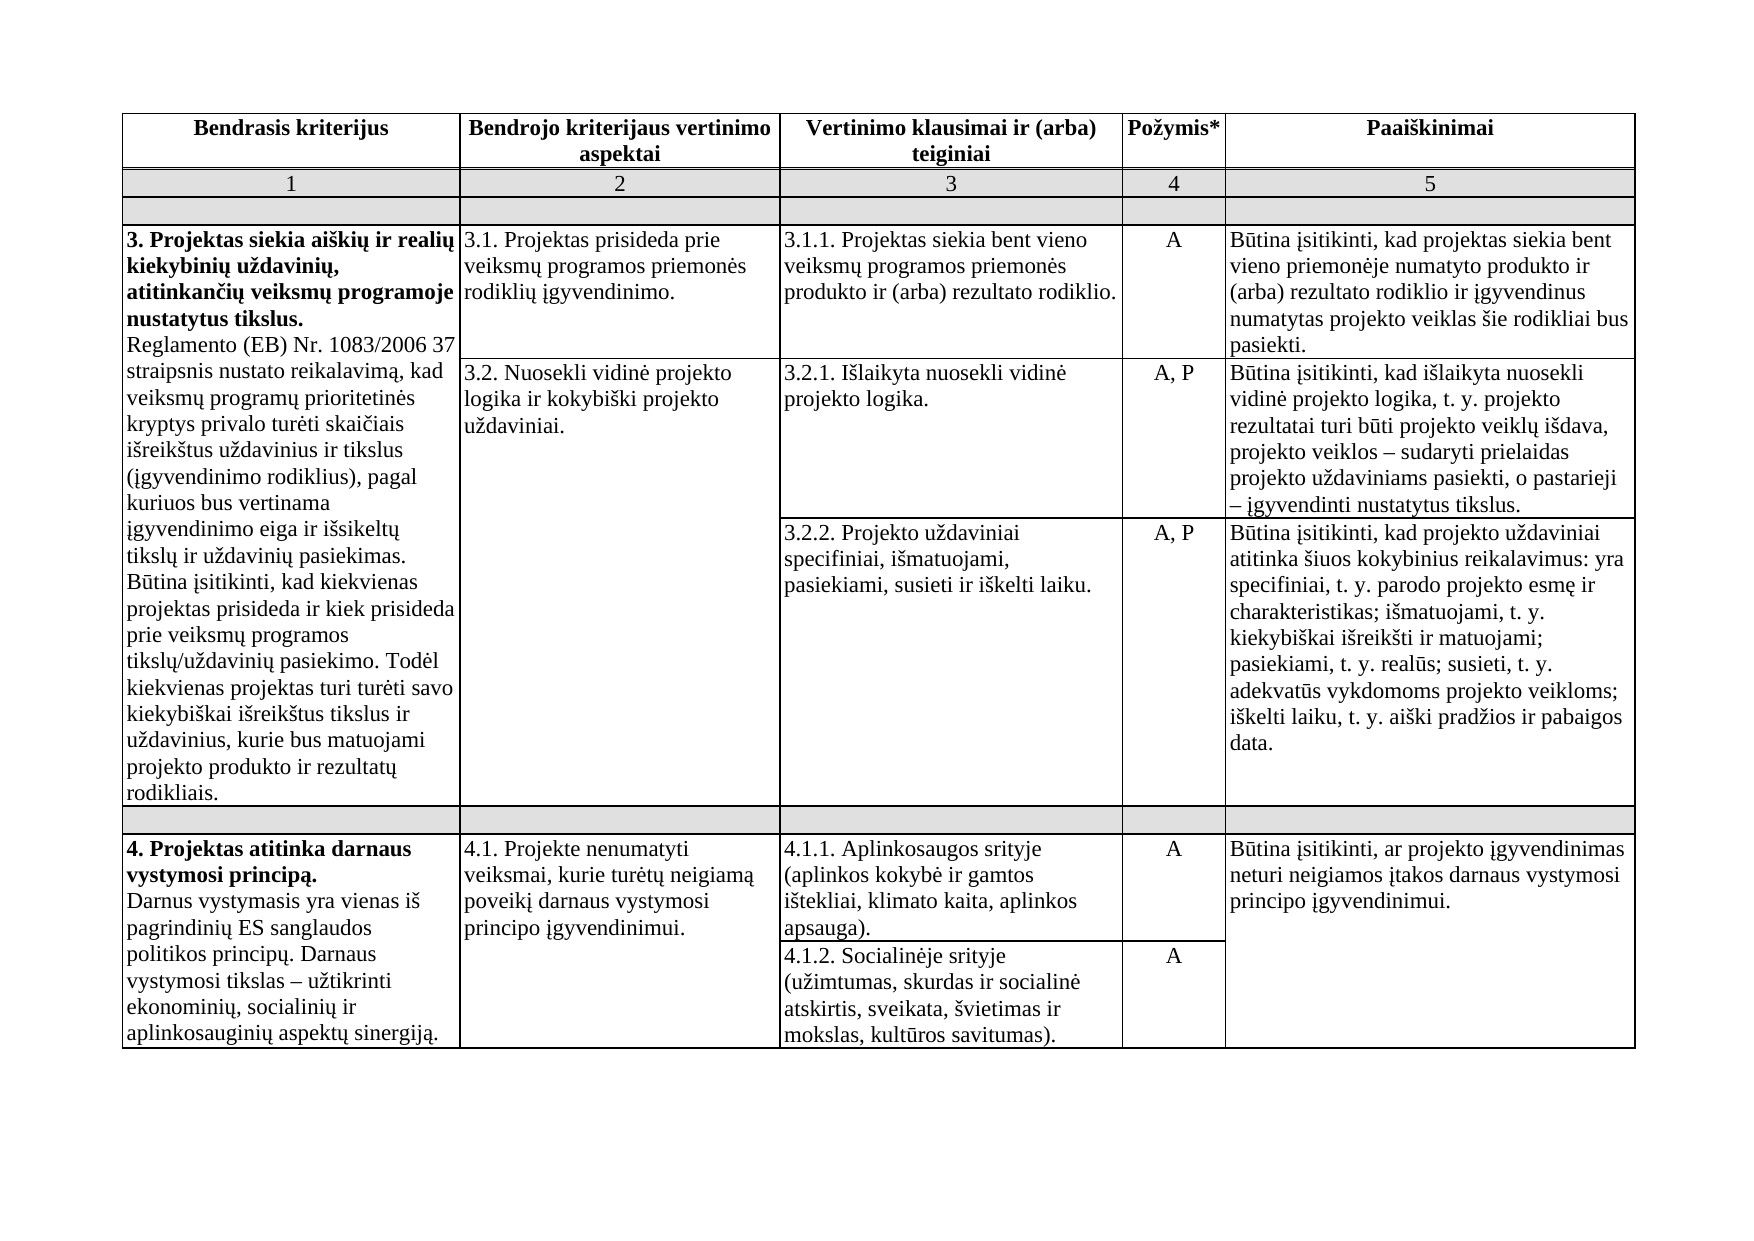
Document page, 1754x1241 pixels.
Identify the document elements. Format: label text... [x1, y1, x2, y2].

table_cell 3.1.1. Projektas siekia bent vieno veiksmų programos priemonės produkto ir (arba) rezultato rodiklio. [781, 226, 1122, 357]
table_cell 4. Projektas atitinka darnaus vystymosi principą. Darnus vystymasis yra vienas iš pagrindinių ES sanglaudos politikos principų. Darnaus vystymosi tikslas – užtikrinti ekonominių, socialinių ir aplinkosauginių aspektų sinergiją. [123, 835, 459, 1047]
table_header Požymis* [1123, 114, 1225, 167]
table_cell 4 [1123, 170, 1225, 196]
table_cell 3.2. Nuosekli vidinė projekto logika ir kokybiški projekto uždaviniai. [461, 359, 779, 805]
table_cell 5 [1226, 170, 1634, 196]
table_cell [781, 198, 1122, 224]
table_cell [1123, 198, 1225, 224]
table_cell [1123, 807, 1225, 833]
table_cell [1226, 198, 1634, 224]
table_cell [461, 807, 779, 833]
table_header Bendrasis kriterijus [123, 114, 459, 167]
table_cell [123, 807, 459, 833]
table_cell Būtina įsitikinti, kad projekto uždaviniai atitinka šiuos kokybinius reikalavimus: yra specifiniai, t. y. parodo projekto esmę ir charakteristikas; išmatuojami, t. y. kiekybiškai išreikšti ir matuojami; pasiekiami, t. y. realūs; susieti, t. y. adekvatūs vykdomoms projekto veikloms; iškelti laiku, t. y. aiški pradžios ir pabaigos data. [1226, 519, 1634, 805]
table_cell 1 [123, 170, 459, 196]
table_cell 3.2.1. Išlaikyta nuosekli vidinė projekto logika. [781, 359, 1122, 517]
table_cell [461, 198, 779, 224]
table_cell A [1123, 226, 1225, 357]
table_cell [123, 198, 459, 224]
table_cell A, P [1123, 359, 1225, 517]
table_cell [781, 807, 1122, 833]
table_cell Būtina įsitikinti, ar projekto įgyvendinimas neturi neigiamos įtakos darnaus vystymosi principo įgyvendinimui. [1226, 835, 1634, 1047]
table_cell 4.1. Projekte nenumatyti veiksmai, kurie turėtų neigiamą poveikį darnaus vystymosi principo įgyvendinimui. [461, 835, 779, 1047]
table_cell 3.2.2. Projekto uždaviniai specifiniai, išmatuojami, pasiekiami, susieti ir iškelti laiku. [781, 519, 1122, 805]
table_cell 3 [781, 170, 1122, 196]
table_cell A [1123, 835, 1225, 940]
table_cell A, P [1123, 519, 1225, 805]
table_cell 3.1. Projektas prisideda prie veiksmų programos priemonės rodiklių įgyvendinimo. [461, 226, 779, 357]
table_cell [1226, 807, 1634, 833]
table_cell A [1123, 942, 1225, 1047]
table_header Paaiškinimai [1226, 114, 1634, 167]
table_cell 2 [461, 170, 779, 196]
